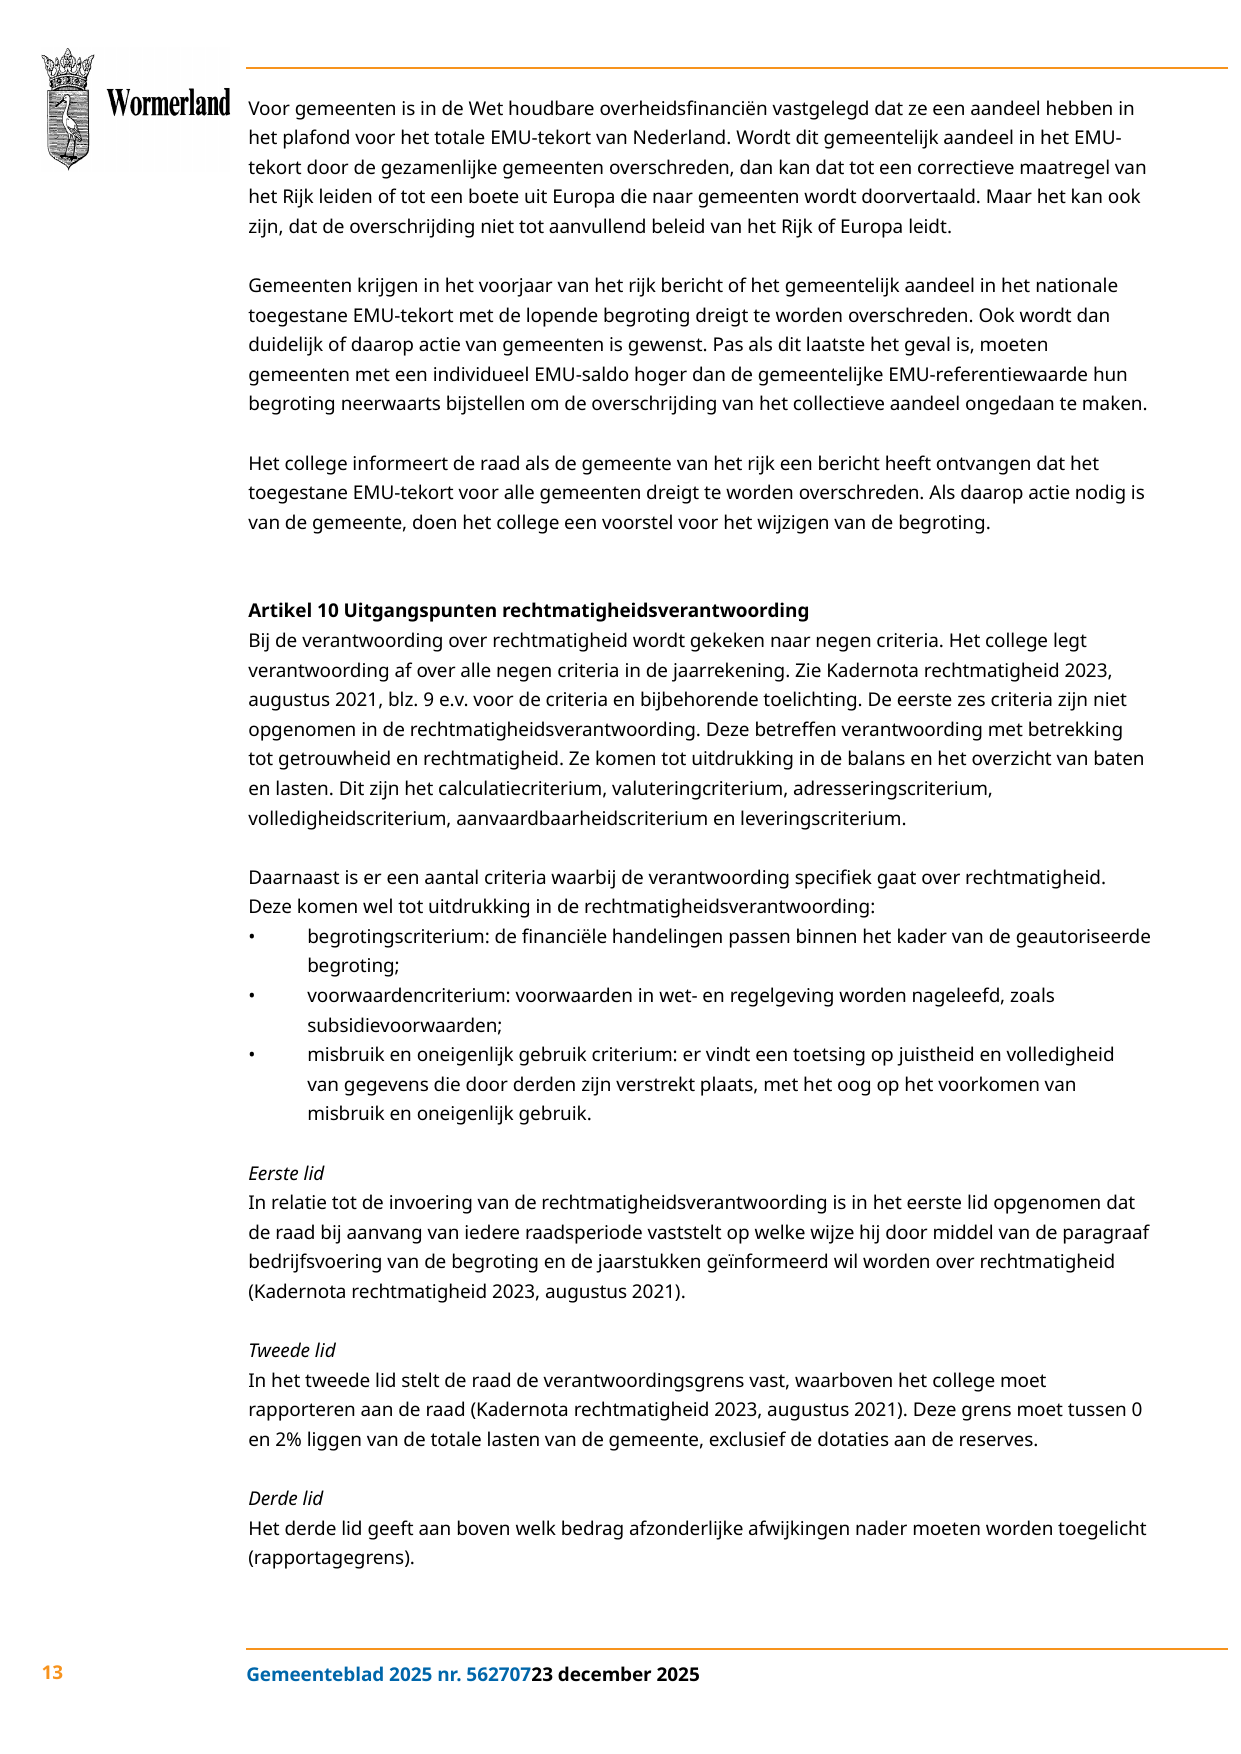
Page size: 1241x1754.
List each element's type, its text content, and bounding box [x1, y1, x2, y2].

text Voor gemeenten is in de Wet houdbare overheidsfinanciën vastgelegd dat ze een aandeel hebben in het plafond voor het totale EMU-tekort van Nederland. Wordt dit gemeentelijk aandeel in het EMU-tekort door de gezamenlijke gemeenten overschreden, dan kan dat tot een correctieve maatregel van het Rijk leiden of tot een boete uit Europa die naar gemeenten wordt doorvertaald. Maar het kan ook zijn, dat de overschrijding niet tot aanvullend beleid van het Rijk of Europa leidt. [248, 95, 1152, 239]
text Het derde lid geeft aan boven welk bedrag afzonderlijke afwijkingen nader moeten worden toegelicht (rapportagegrens). [248, 1515, 1152, 1570]
text Eerste lid [248, 1160, 1152, 1186]
list begrotingscriterium: de financiële handelingen passen binnen het kader van de geautoriseerde begroting; [248, 923, 1152, 978]
text Derde lid [248, 1485, 1152, 1511]
text Tweede lid [248, 1337, 1152, 1363]
picture [41, 47, 231, 172]
text Gemeenten krijgen in het voorjaar van het rijk bericht of het gemeentelijk aandeel in het nationale toegestane EMU-tekort met de lopende begroting dreigt te worden overschreden. Ook wordt dan duidelijk of daarop actie van gemeenten is gewenst. Pas als dit laatste het geval is, moeten gemeenten met een individueel EMU-saldo hoger dan de gemeentelijke EMU-referentiewaarde hun begroting neerwaarts bijstellen om de overschrijding van het collectieve aandeel ongedaan te maken. [248, 272, 1152, 416]
list voorwaardencriterium: voorwaarden in wet- en regelgeving worden nageleefd, zoals subsidievoorwaarden; [248, 982, 1152, 1038]
text Bij de verantwoording over rechtmatigheid wordt gekeken naar negen criteria. Het college legt verantwoording af over alle negen criteria in de jaarrekening. Zie Kadernota rechtmatigheid 2023, augustus 2021, blz. 9 e.v. voor de criteria en bijbehorende toelichting. De eerste zes criteria zijn niet opgenomen in de rechtmatigheidsverantwoording. Deze betreffen verantwoording met betrekking tot getrouwheid en rechtmatigheid. Ze komen tot uitdrukking in de balans en het overzicht van baten en lasten. Dit zijn het calculatiecriterium, valuteringcriterium, adresseringscriterium, volledigheidscriterium, aanvaardbaarheidscriterium en leveringscriterium. [248, 627, 1152, 831]
text Artikel 10 Uitgangspunten rechtmatigheidsverantwoording [248, 598, 1152, 623]
text Daarnaast is er een aantal criteria waarbij de verantwoording specifiek gaat over rechtmatigheid. Deze komen wel tot uitdrukking in de rechtmatigheidsverantwoording: [248, 864, 1152, 919]
text In het tweede lid stelt de raad de verantwoordingsgrens vast, waarboven het college moet rapporteren aan de raad (Kadernota rechtmatigheid 2023, augustus 2021). Deze grens moet tussen 0 en 2% liggen van de totale lasten van de gemeente, exclusief de dotaties aan de reserves. [248, 1367, 1152, 1452]
list misbruik en oneigenlijk gebruik criterium: er vindt een toetsing op juistheid en volledigheid van gegevens die door derden zijn verstrekt plaats, met het oog op het voorkomen van misbruik en oneigenlijk gebruik. [248, 1041, 1152, 1126]
text Het college informeert de raad als de gemeente van het rijk een bericht heeft ontvangen dat het toegestane EMU-tekort voor alle gemeenten dreigt te worden overschreden. Als daarop actie nodig is van de gemeente, doen het college een voorstel voor het wijzigen van de begroting. [248, 450, 1152, 535]
text In relatie tot de invoering van de rechtmatigheidsverantwoording is in het eerste lid opgenomen dat de raad bij aanvang van iedere raadsperiode vaststelt op welke wijze hij door middel van de paragraaf bedrijfsvoering van de begroting en de jaarstukken geïnformeerd wil worden over rechtmatigheid (Kadernota rechtmatigheid 2023, augustus 2021). [248, 1189, 1152, 1304]
